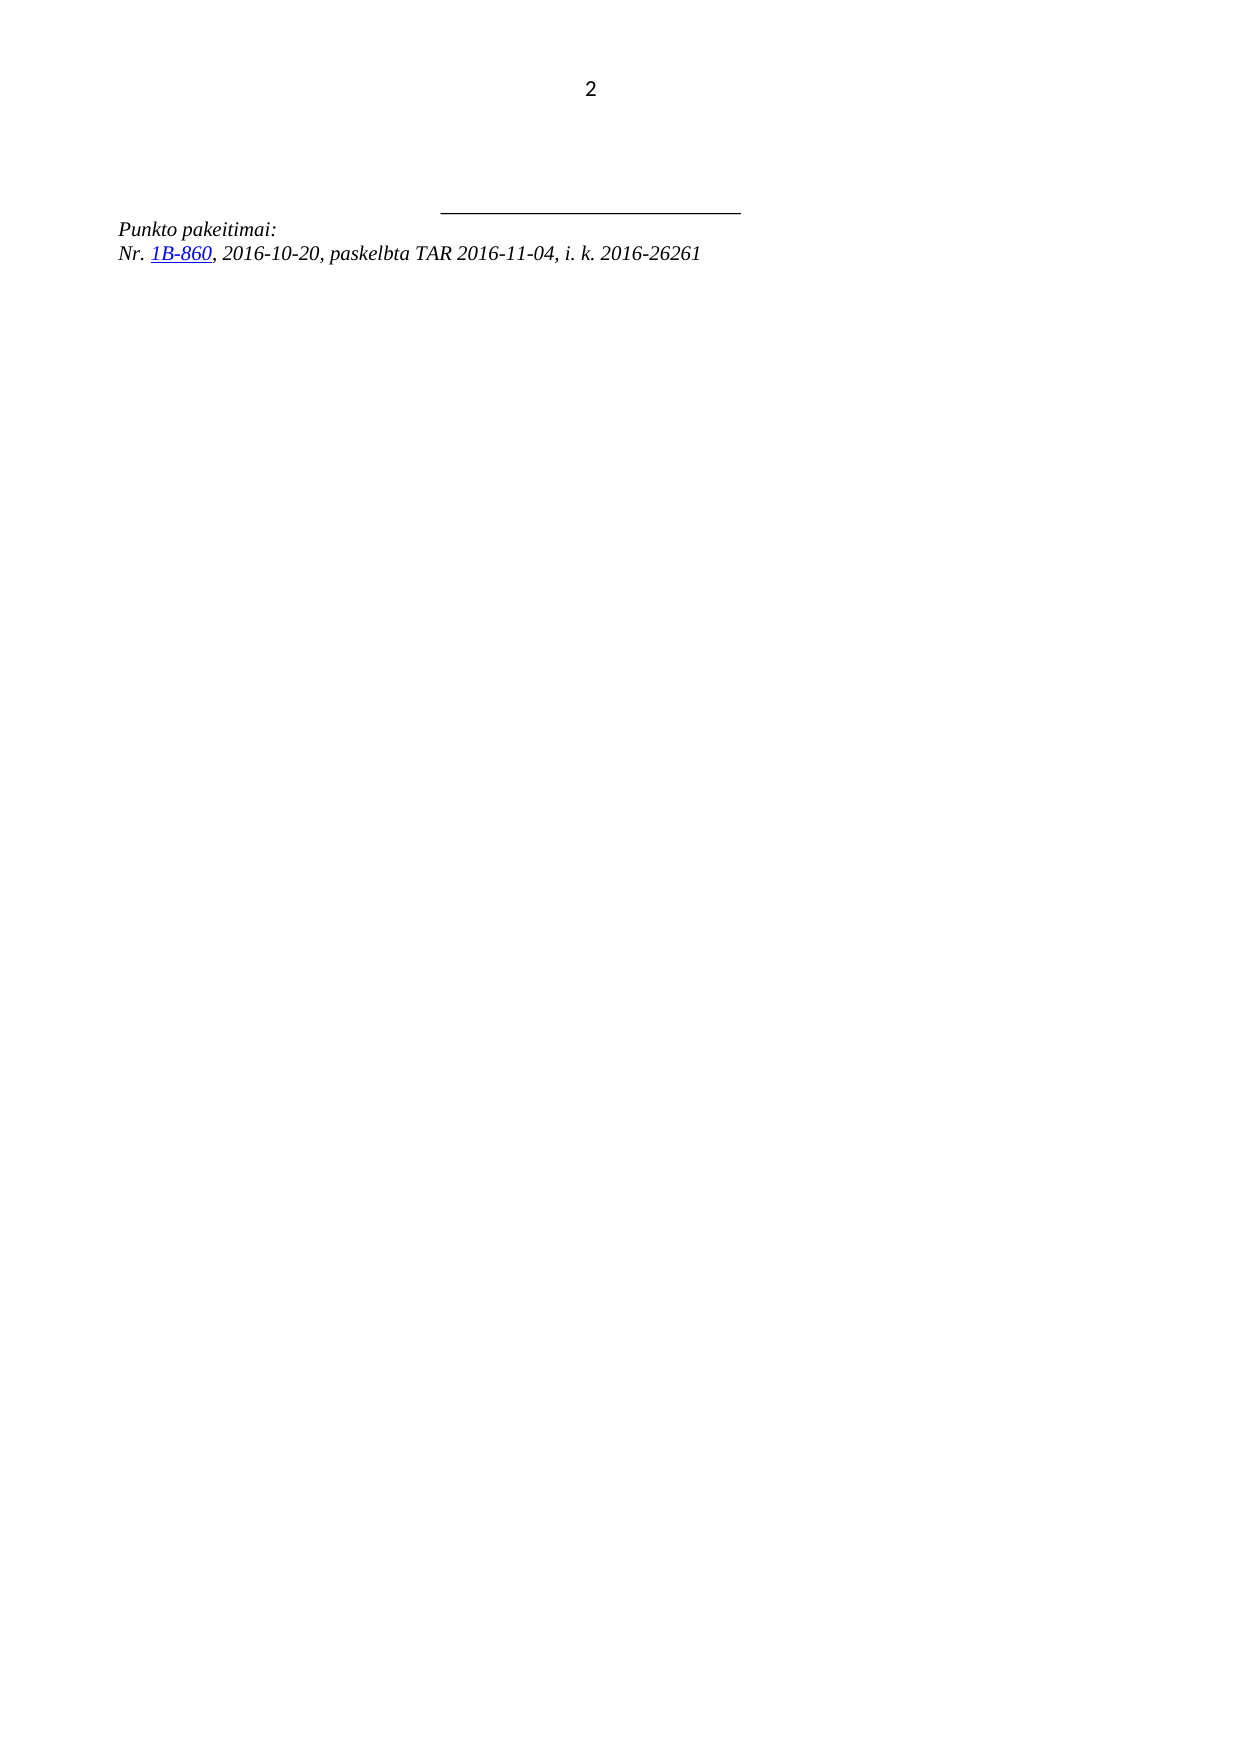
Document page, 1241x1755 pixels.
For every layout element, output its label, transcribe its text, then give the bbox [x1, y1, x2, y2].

text Nr. 1B-860, 2016-10-20, paskelbta TAR 2016-11-04, i. k. 2016-26261 [118, 241, 1063, 265]
text Punkto pakeitimai: [118, 217, 1063, 241]
text ________________________ [118, 188, 1063, 217]
